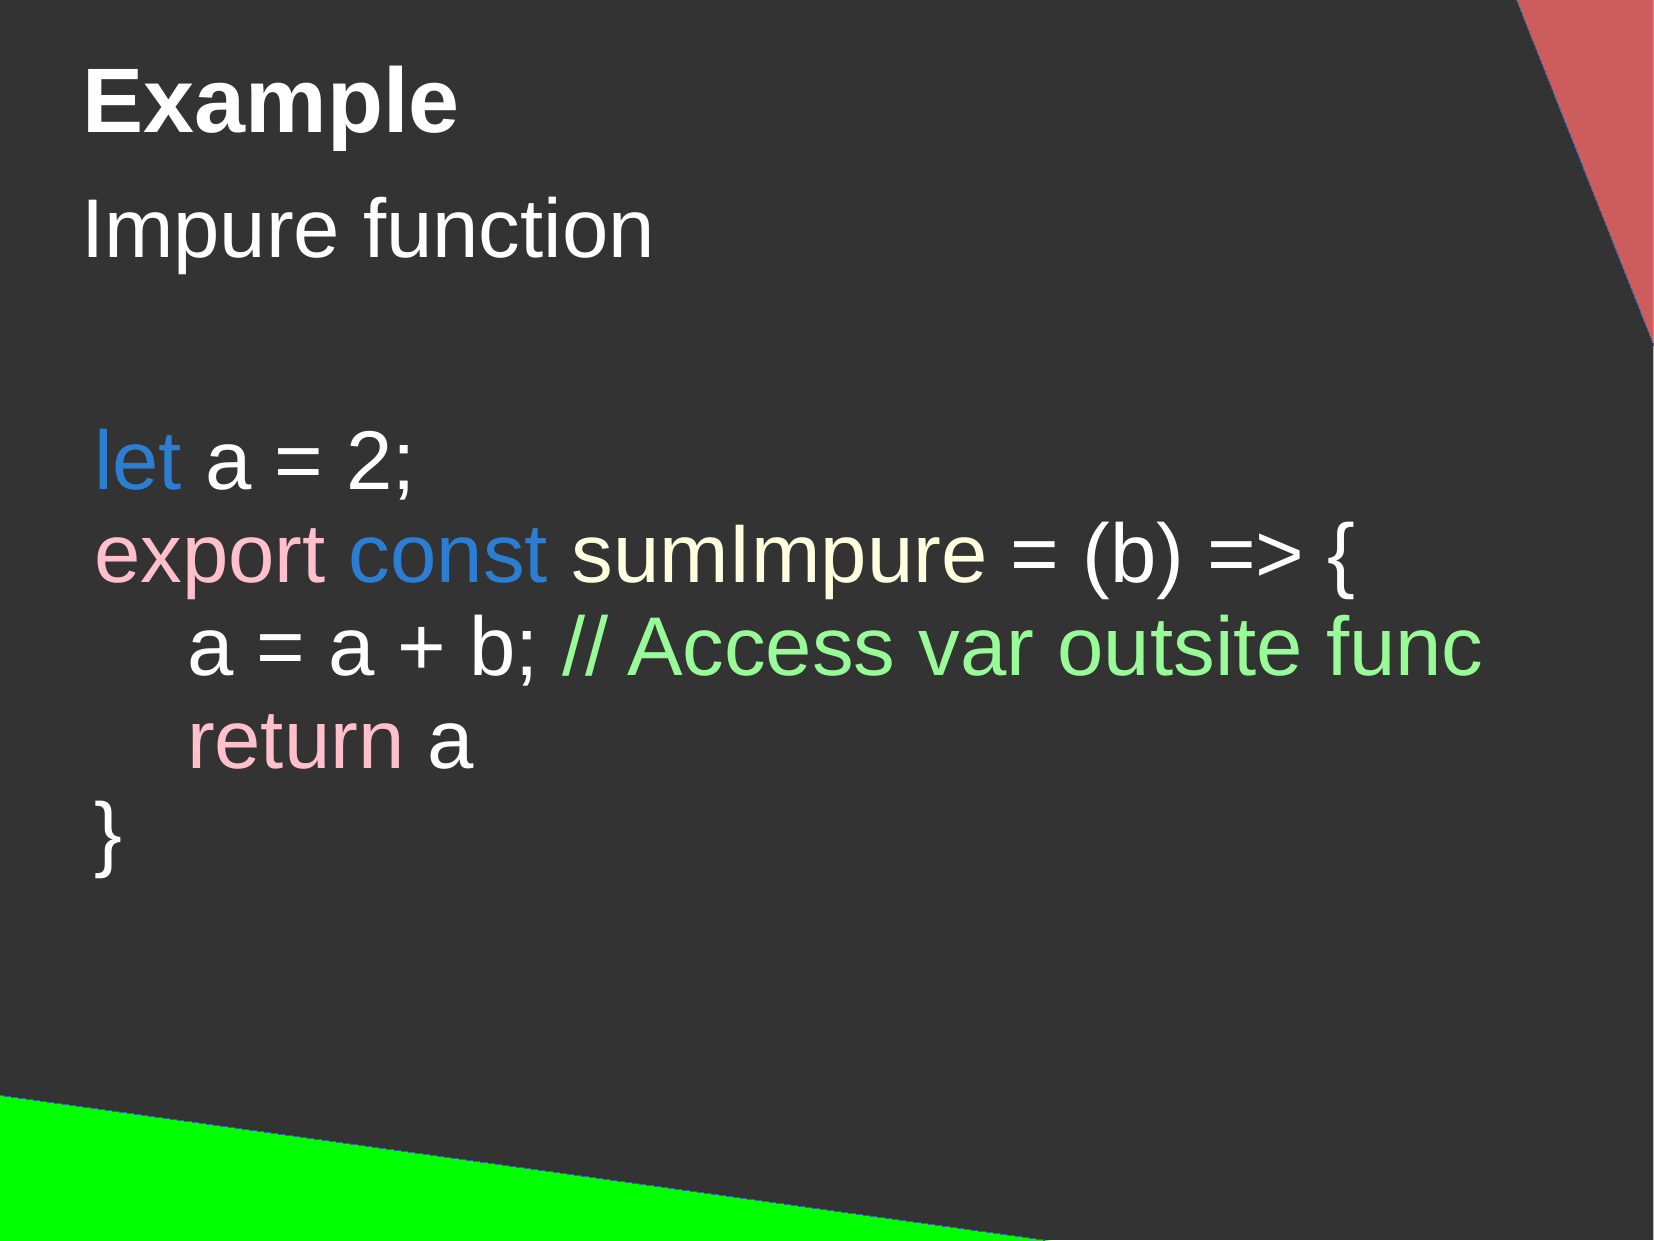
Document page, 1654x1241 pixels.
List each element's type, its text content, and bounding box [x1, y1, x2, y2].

text_box let a = 2; export const sumImpure = (b) => { a = a + b; // Access var outsite func return a } [79, 406, 1621, 1073]
text_box [1516, 0, 1654, 346]
text_box [0, 1095, 1052, 1241]
title Impure function [81, 182, 1570, 390]
title Example [82, 49, 1571, 257]
